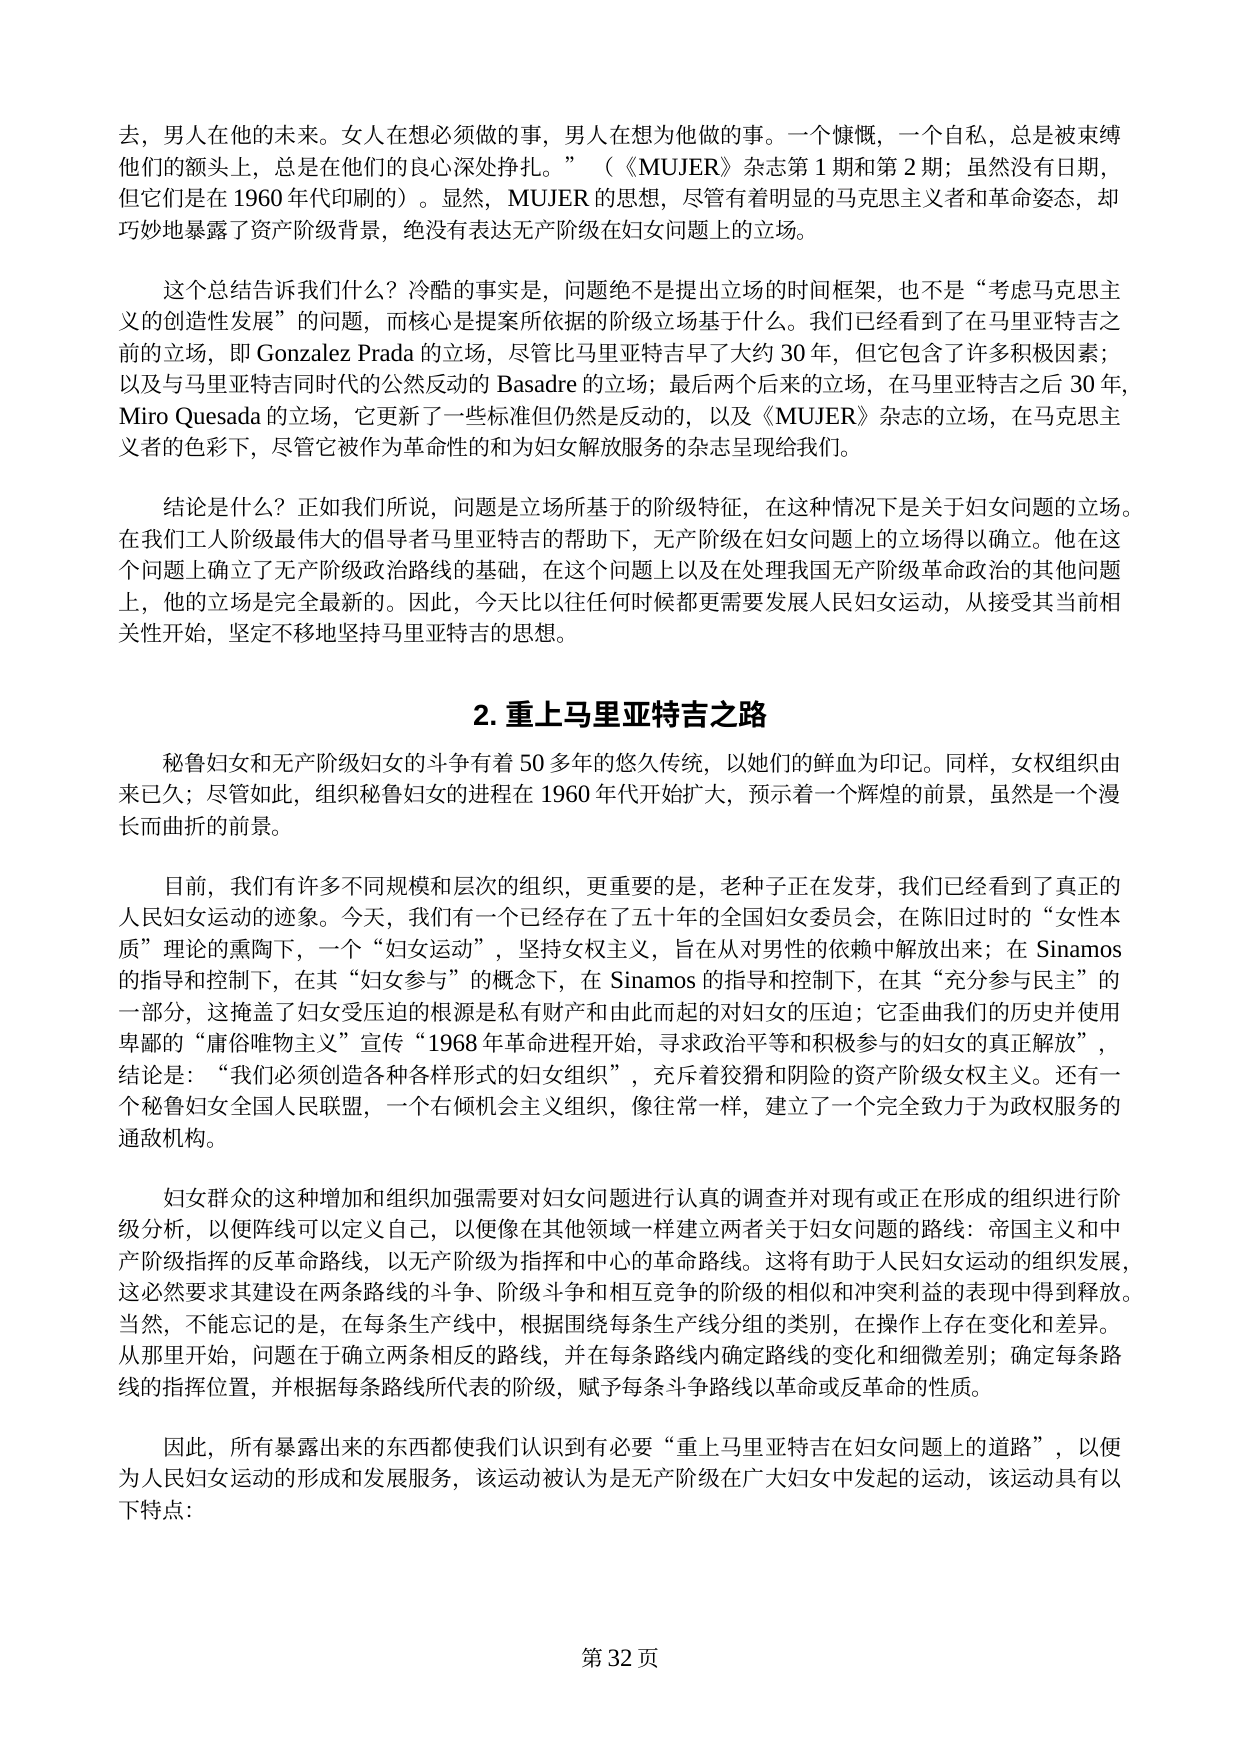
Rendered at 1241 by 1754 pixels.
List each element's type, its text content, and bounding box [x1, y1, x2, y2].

text 目前，我们有许多不同规模和层次的组织，更重要的是，老种子正在发芽，我们已经看到了真正的人民妇女运动的迹象。今天，我们有一个已经存在了五十年的全国妇女委员会，在陈旧过时的“女性本质”理论的熏陶下，一个“妇女运动”，坚持女权主义，旨在从对男性的依赖中解放出来；在 Sinamos 的指导和控制下，在其“妇女参与”的概念下，在 Sinamos 的指导和控制下，在其“充分参与民主”的一部分，这掩盖了妇女受压迫的根源是私有财产和由此而起的对妇女的压迫；它歪曲我们的历史并使用卑鄙的“庸俗唯物主义”宣传“1968年革命进程开始，寻求政治平等和积极参与的妇女的真正解放”，结论是：“我们必须创造各种各样形式的妇女组织”，充斥着狡猾和阴险的资产阶级女权主义。还有一个秘鲁妇女全国人民联盟，一个右倾机会主义组织，像往常一样，建立了一个完全致力于为政权服务的通敌机构。 [118, 869, 1122, 1152]
text 去，男人在他的未来。女人在想必须做的事，男人在想为他做的事。一个慷慨，一个自私，总是被束缚他们的额头上，总是在他们的良心深处挣扎。” （《MUJER》杂志第1期和第2期；虽然没有日期，但它们是在1960年代印刷的）。显然，MUJER的思想，尽管有着明显的马克思主义者和革命姿态，却巧妙地暴露了资产阶级背景，绝没有表达无产阶级在妇女问题上的立场。 [118, 118, 1122, 244]
text 秘鲁妇女和无产阶级妇女的斗争有着50多年的悠久传统，以她们的鲜血为印记。同样，女权组织由来已久；尽管如此，组织秘鲁妇女的进程在1960年代开始扩大，预示着一个辉煌的前景，虽然是一个漫长而曲折的前景。 [118, 746, 1122, 840]
subtitle 2. 重上马里亚特吉之路 [118, 691, 1122, 733]
text 结论是什么？正如我们所说，问题是立场所基于的阶级特征，在这种情况下是关于妇女问题的立场。在我们工人阶级最伟大的倡导者马里亚特吉的帮助下，无产阶级在妇女问题上的立场得以确立。他在这个问题上确立了无产阶级政治路线的基础，在这个问题上以及在处理我国无产阶级革命政治的其他问题上，他的立场是完全最新的。因此，今天比以往任何时候都更需要发展人民妇女运动，从接受其当前相关性开始，坚定不移地坚持马里亚特吉的思想。 [118, 491, 1122, 648]
text 这个总结告诉我们什么？冷酷的事实是，问题绝不是提出立场的时间框架，也不是“考虑马克思主义的创造性发展”的问题，而核心是提案所依据的阶级立场基于什么。我们已经看到了在马里亚特吉之前的立场，即Gonzalez Prada的立场，尽管比马里亚特吉早了大约30年，但它包含了许多积极因素；以及与马里亚特吉同时代的公然反动的Basadre的立场；最后两个后来的立场，在马里亚特吉之后30年，Miro Quesada的立场，它更新了一些标准但仍然是反动的，以及《MUJER》杂志的立场，在马克思主义者的色彩下，尽管它被作为革命性的和为妇女解放服务的杂志呈现给我们。 [118, 273, 1122, 462]
text 因此，所有暴露出来的东西都使我们认识到有必要“重上马里亚特吉在妇女问题上的道路”，以便为人民妇女运动的形成和发展服务，该运动被认为是无产阶级在广大妇女中发起的运动，该运动具有以下特点： [118, 1430, 1122, 1524]
text 妇女群众的这种增加和组织加强需要对妇女问题进行认真的调查并对现有或正在形成的组织进行阶级分析，以便阵线可以定义自己，以便像在其他领域一样建立两者关于妇女问题的路线：帝国主义和中产阶级指挥的反革命路线，以无产阶级为指挥和中心的革命路线。这将有助于人民妇女运动的组织发展，这必然要求其建设在两条路线的斗争、阶级斗争和相互竞争的阶级的相似和冲突利益的表现中得到释放。当然，不能忘记的是，在每条生产线中，根据围绕每条生产线分组的类别，在操作上存在变化和差异。从那里开始，问题在于确立两条相反的路线，并在每条路线内确定路线的变化和细微差别；确定每条路线的指挥位置，并根据每条路线所代表的阶级，赋予每条斗争路线以革命或反革命的性质。 [118, 1181, 1122, 1401]
